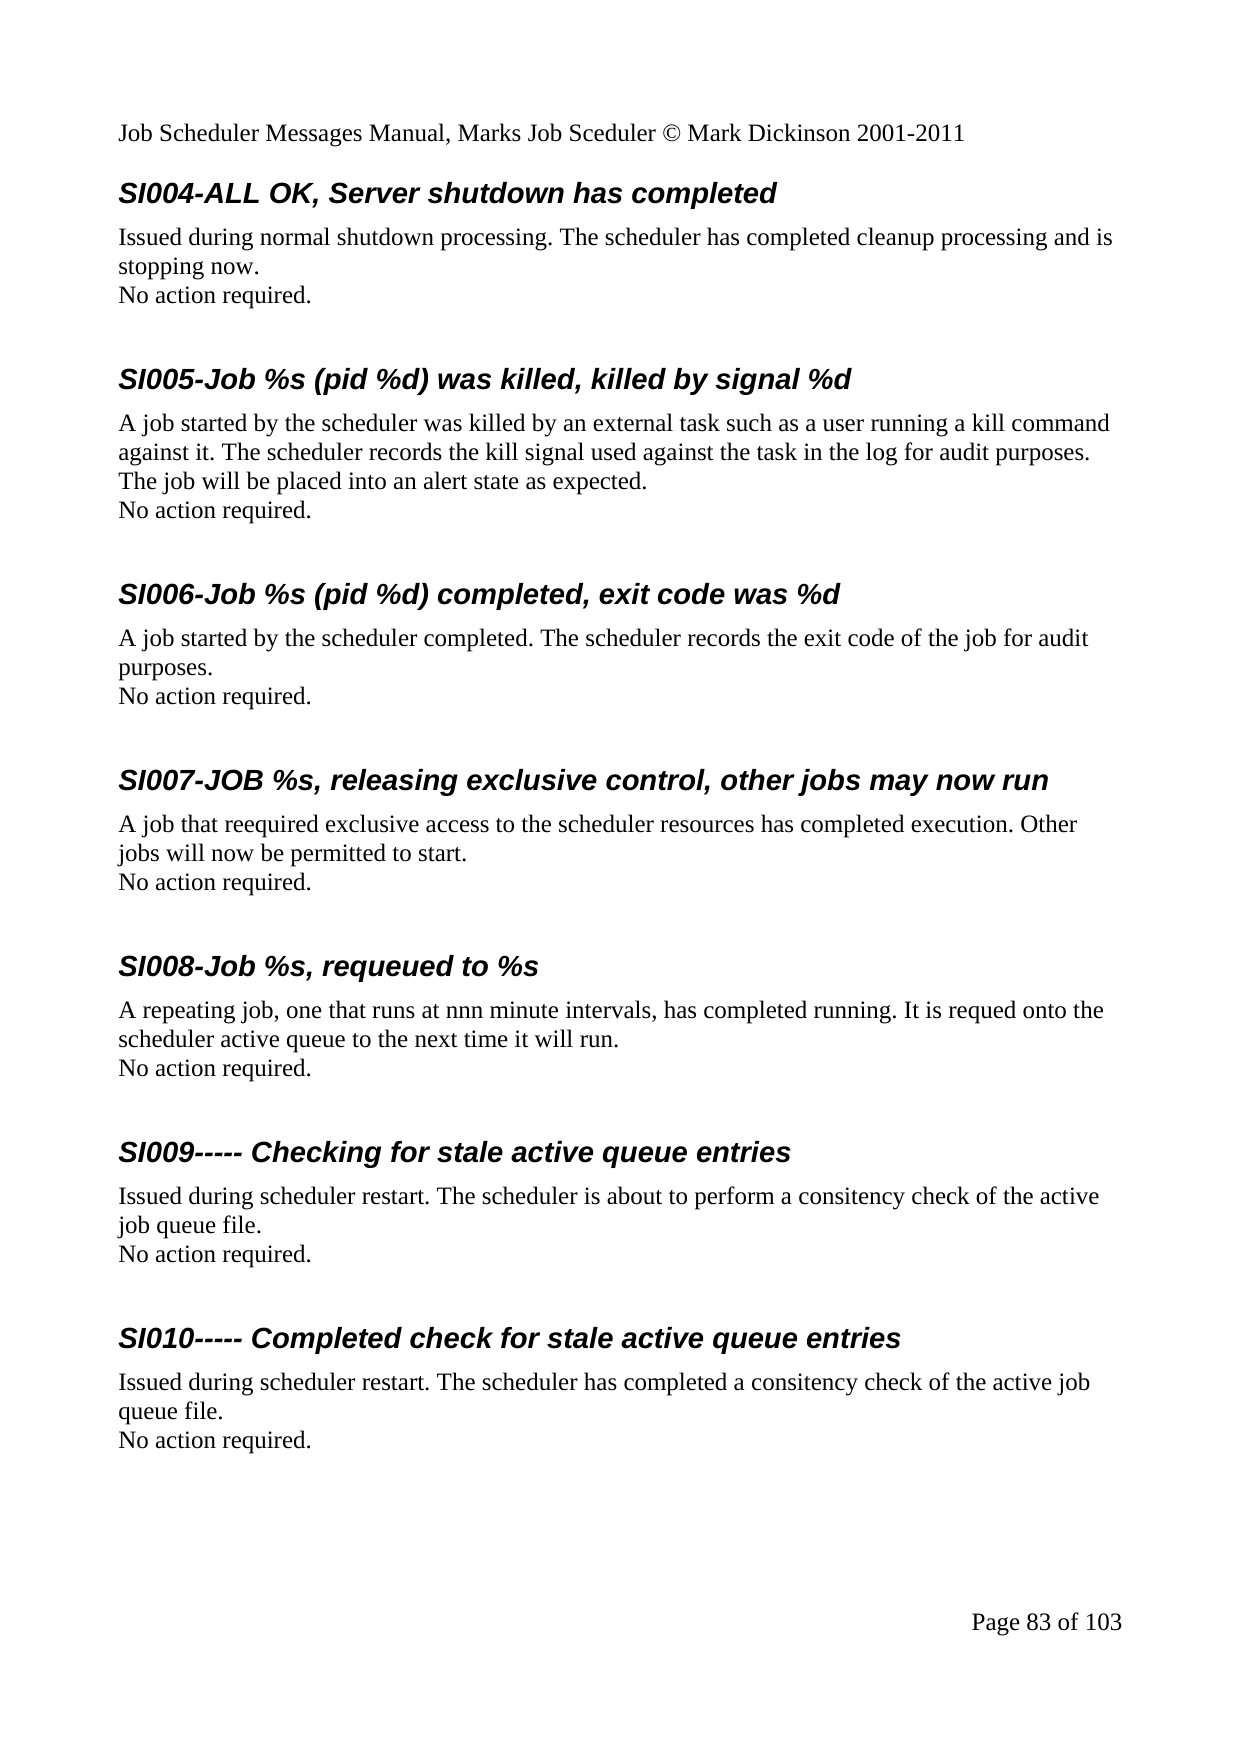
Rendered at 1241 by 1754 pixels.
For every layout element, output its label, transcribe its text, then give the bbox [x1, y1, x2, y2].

subtitle SI009----- Checking for stale active queue entries [118, 1135, 1122, 1169]
text A job started by the scheduler was killed by an external task such as a user running a kill command against it. The scheduler records the kill signal used against the task in the log for audit purposes. [118, 408, 1122, 466]
text No action required. [118, 1053, 1122, 1082]
subtitle SI008-Job %s, requeued to %s [118, 949, 1122, 983]
text No action required. [118, 867, 1122, 896]
text No action required. [118, 280, 1122, 309]
text The job will be placed into an alert state as expected. [118, 466, 1122, 495]
text Issued during scheduler restart. The scheduler has completed a consitency check of the active job queue file. [118, 1367, 1122, 1425]
text Issued during scheduler restart. The scheduler is about to perform a consitency check of the active job queue file. [118, 1181, 1122, 1239]
subtitle SI005-Job %s (pid %d) was killed, killed by signal %d [118, 362, 1122, 396]
subtitle SI006-Job %s (pid %d) completed, exit code was %d [118, 577, 1122, 611]
text A repeating job, one that runs at nnn minute intervals, has completed running. It is requed onto the scheduler active queue to the next time it will run. [118, 995, 1122, 1053]
subtitle SI004-ALL OK, Server shutdown has completed [118, 176, 1122, 210]
text A job started by the scheduler completed. The scheduler records the exit code of the job for audit purposes. [118, 623, 1122, 681]
text No action required. [118, 1425, 1122, 1454]
text Issued during normal shutdown processing. The scheduler has completed cleanup processing and is stopping now. [118, 222, 1122, 280]
text No action required. [118, 495, 1122, 523]
text No action required. [118, 1239, 1122, 1268]
subtitle SI007-JOB %s, releasing exclusive control, other jobs may now run [118, 763, 1122, 797]
text A job that reequired exclusive access to the scheduler resources has completed execution. Other jobs will now be permitted to start. [118, 809, 1122, 867]
text No action required. [118, 681, 1122, 709]
subtitle SI010----- Completed check for stale active queue entries [118, 1321, 1122, 1355]
